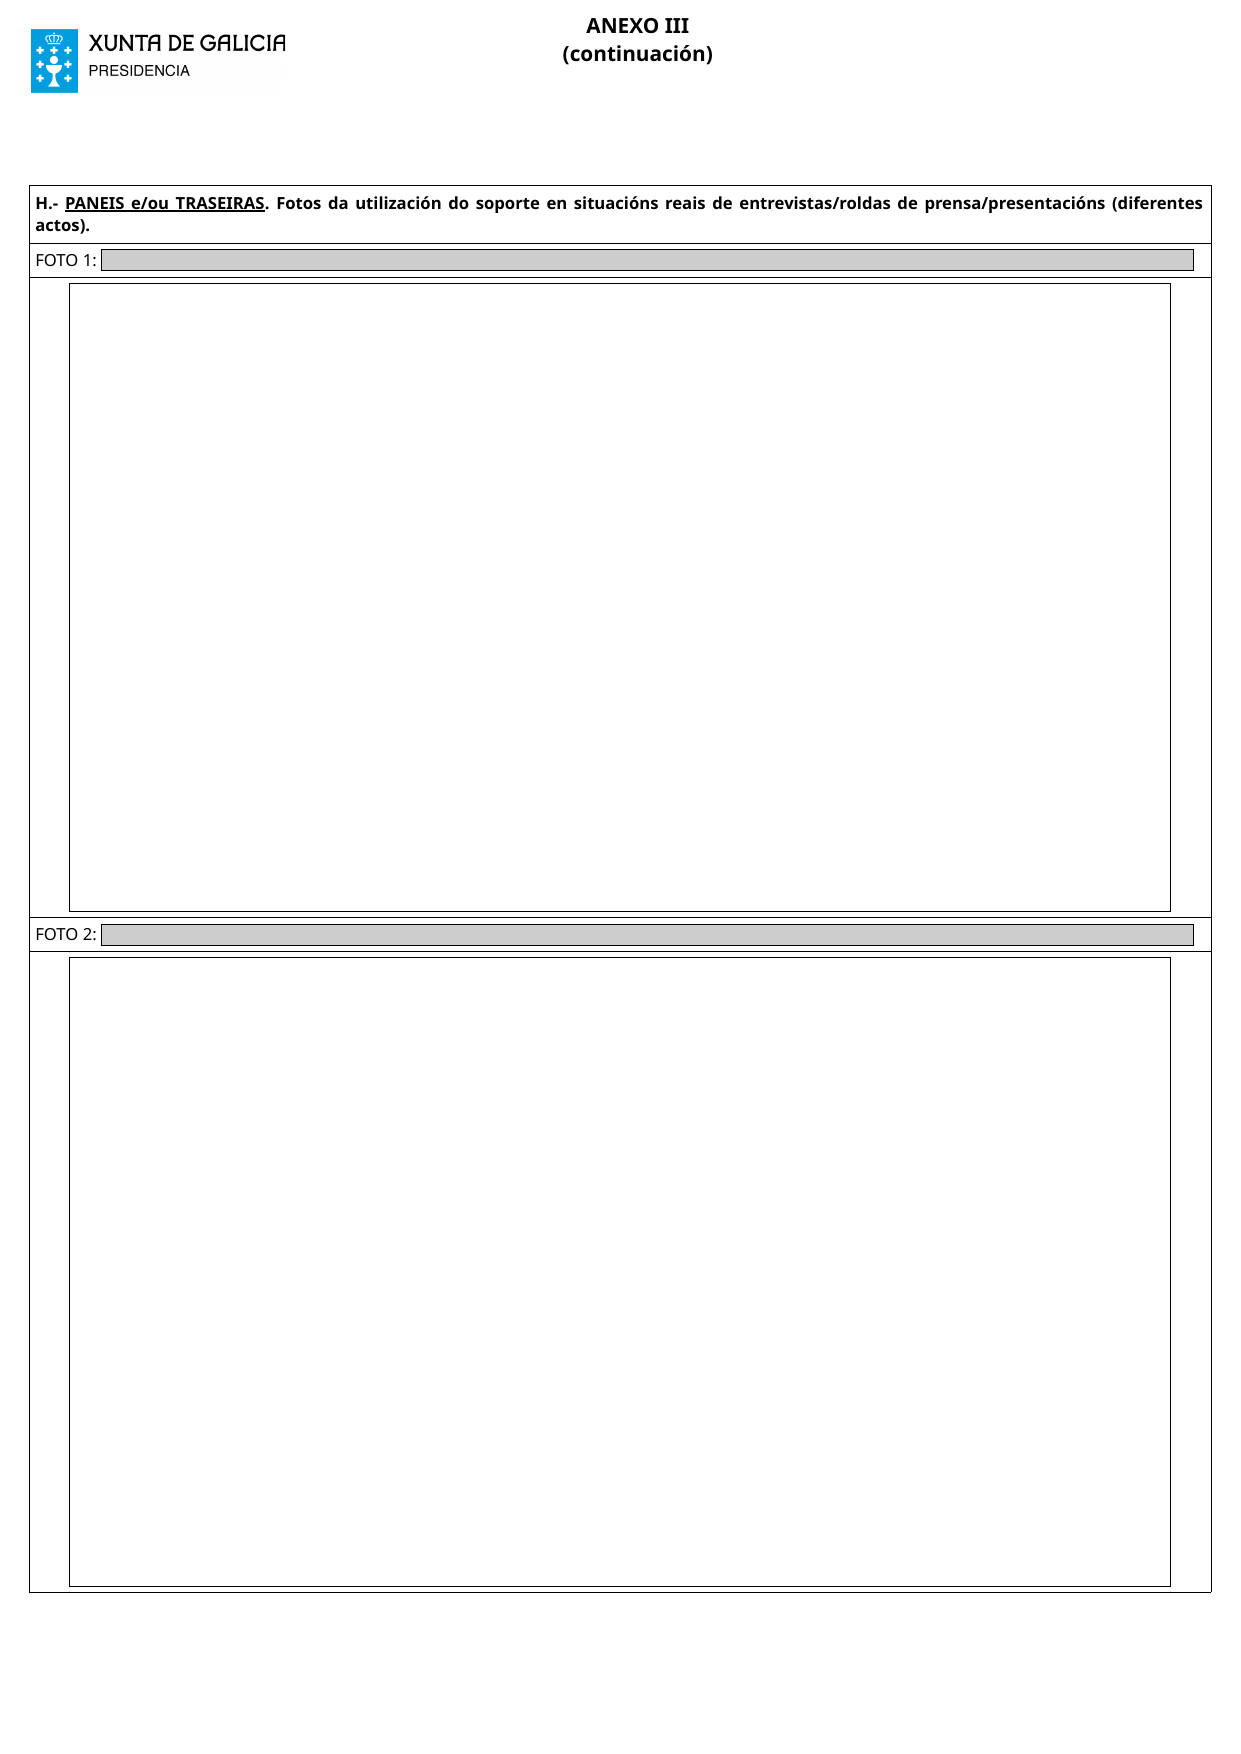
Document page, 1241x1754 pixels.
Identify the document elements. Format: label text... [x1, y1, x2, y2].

table_cell [30, 952, 1211, 1592]
table_cell [30, 278, 1211, 917]
picture [47, 66, 61, 86]
table_cell FOTO 1: [30, 244, 1211, 277]
table_cell FOTO 2: [30, 918, 1211, 951]
picture [79, 29, 286, 93]
table_header H.- PANEIS e/ou TRASEIRAS. Fotos da utilización do soporte en situacións reais de entrevistas/roldas de prensa/presentacións (diferentes actos). [30, 186, 1211, 242]
